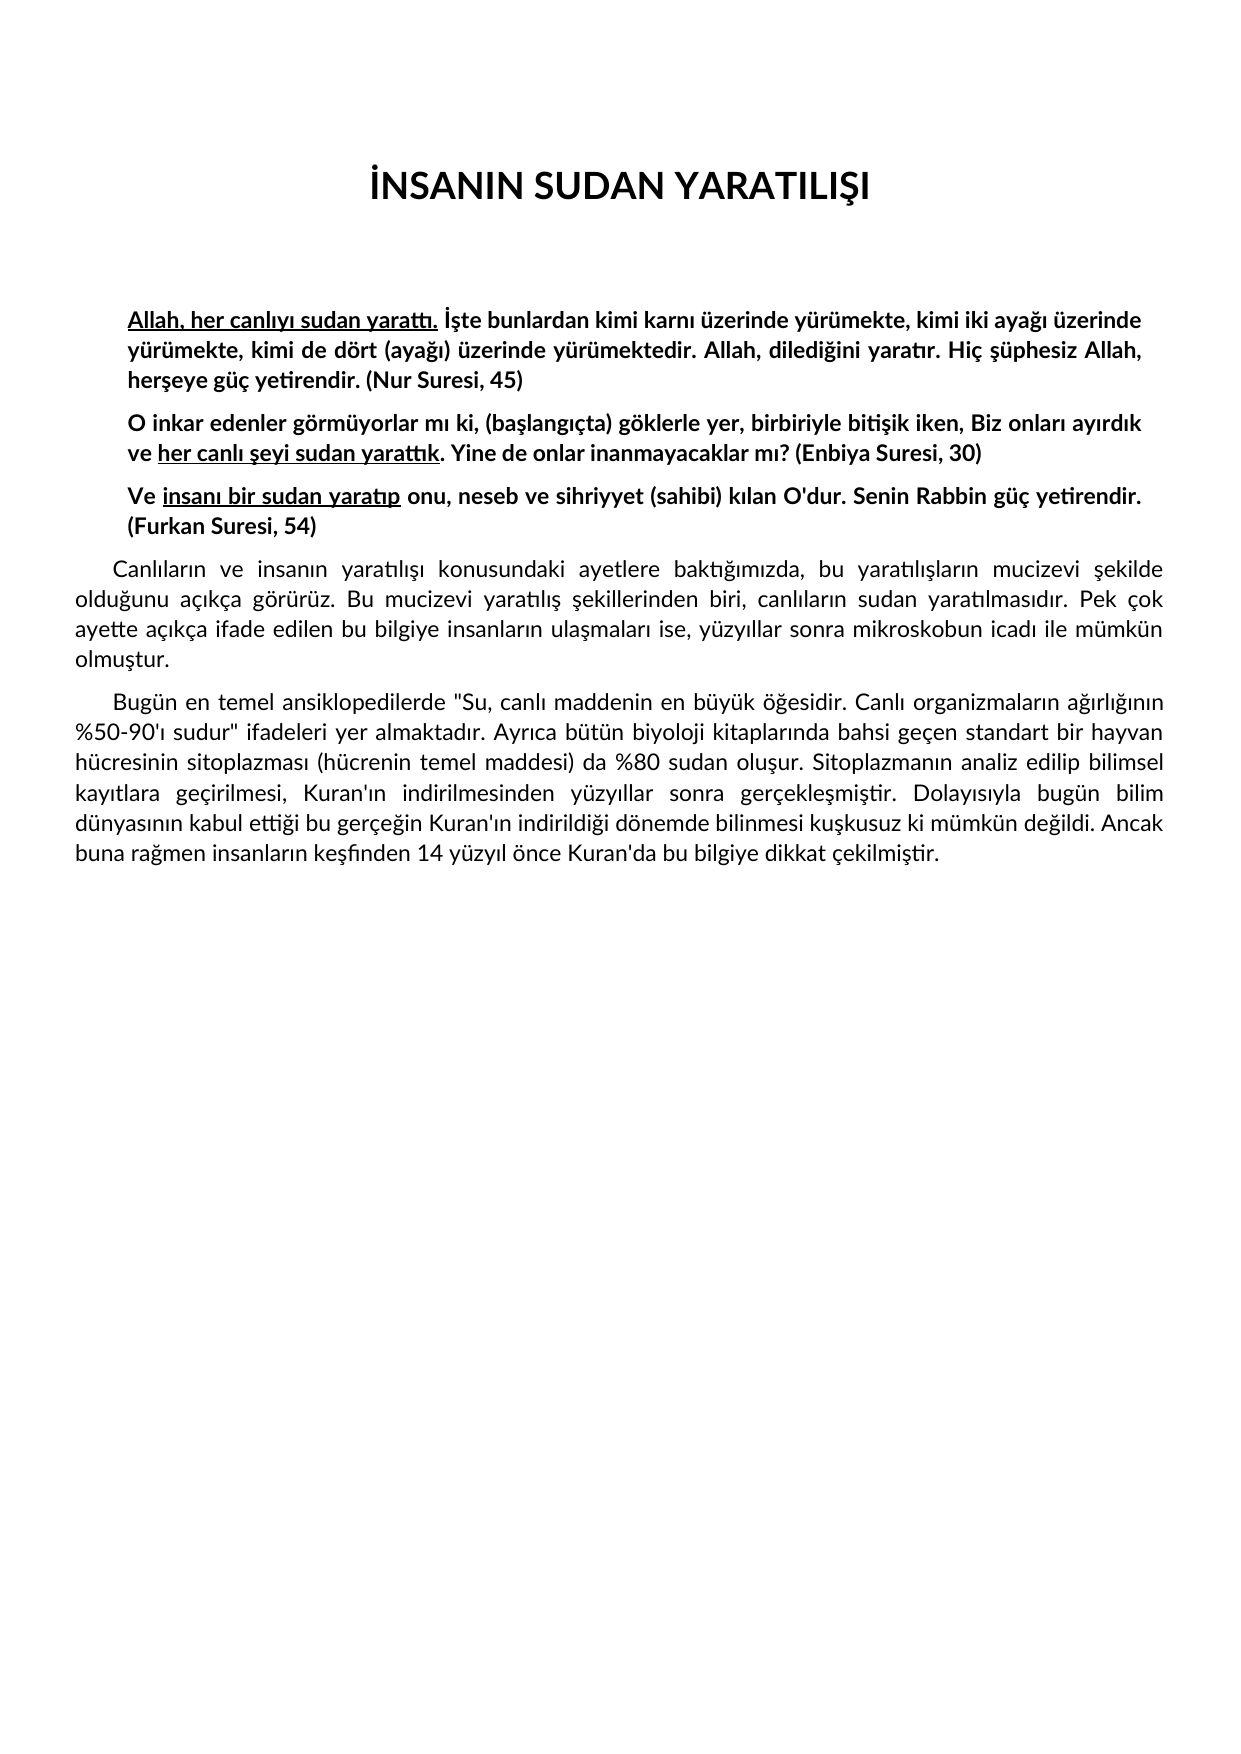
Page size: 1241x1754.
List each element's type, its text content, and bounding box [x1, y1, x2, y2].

text Ve insanı bir sudan yaratıp onu, neseb ve sihriyyet (sahibi) kılan O'dur. Senin Rabbin güç yetirendir. (Furkan Suresi, 54) [127, 481, 1143, 539]
text Canlıların ve insanın yaratılışı konusundaki ayetlere baktığımızda, bu yaratılışların mucizevi şekilde olduğunu açıkça görürüz. Bu mucizevi yaratılış şekillerinden biri, canlıların sudan yaratılmasıdır. Pek çok ayette açıkça ifade edilen bu bilgiye insanların ulaşmaları ise, yüzyıllar sonra mikroskobun icadı ile mümkün olmuştur. [75, 554, 1165, 672]
text Bugün en temel ansiklopedilerde "Su, canlı maddenin en büyük öğesidir. Canlı organizmaların ağırlığının %50-90'ı sudur" ifadeleri yer almaktadır. Ayrıca bütün biyoloji kitaplarında bahsi geçen standart bir hayvan hücresinin sitoplazması (hücrenin temel maddesi) da %80 sudan oluşur. Sitoplazmanın analiz edilip bilimsel kayıtlara geçirilmesi, Kuran'ın indirilmesinden yüzyıllar sonra gerçekleşmiştir. Dolayısıyla bugün bilim dünyasının kabul ettiği bu gerçeğin Kuran'ın indirildiği dönemde bilinmesi kuşkusuz ki mümkün değildi. Ancak buna rağmen insanların keşfinden 14 yüzyıl önce Kuran'da bu bilgiye dikkat çekilmiştir. [75, 688, 1165, 866]
subtitle İNSANIN SUDAN YARATILIŞI [75, 162, 1165, 207]
text Allah, her canlıyı sudan yarattı. İşte bunlardan kimi karnı üzerinde yürümekte, kimi iki ayağı üzerinde yürümekte, kimi de dört (ayağı) üzerinde yürümektedir. Allah, dilediğini yaratır. Hiç şüphesiz Allah, herşeye güç yetirendir. (Nur Suresi, 45) [127, 305, 1143, 393]
text O inkar edenler görmüyorlar mı ki, (başlangıçta) göklerle yer, birbiriyle bitişik iken, Biz onları ayırdık ve her canlı şeyi sudan yarattık. Yine de onlar inanmayacaklar mı? (Enbiya Suresi, 30) [127, 408, 1143, 466]
